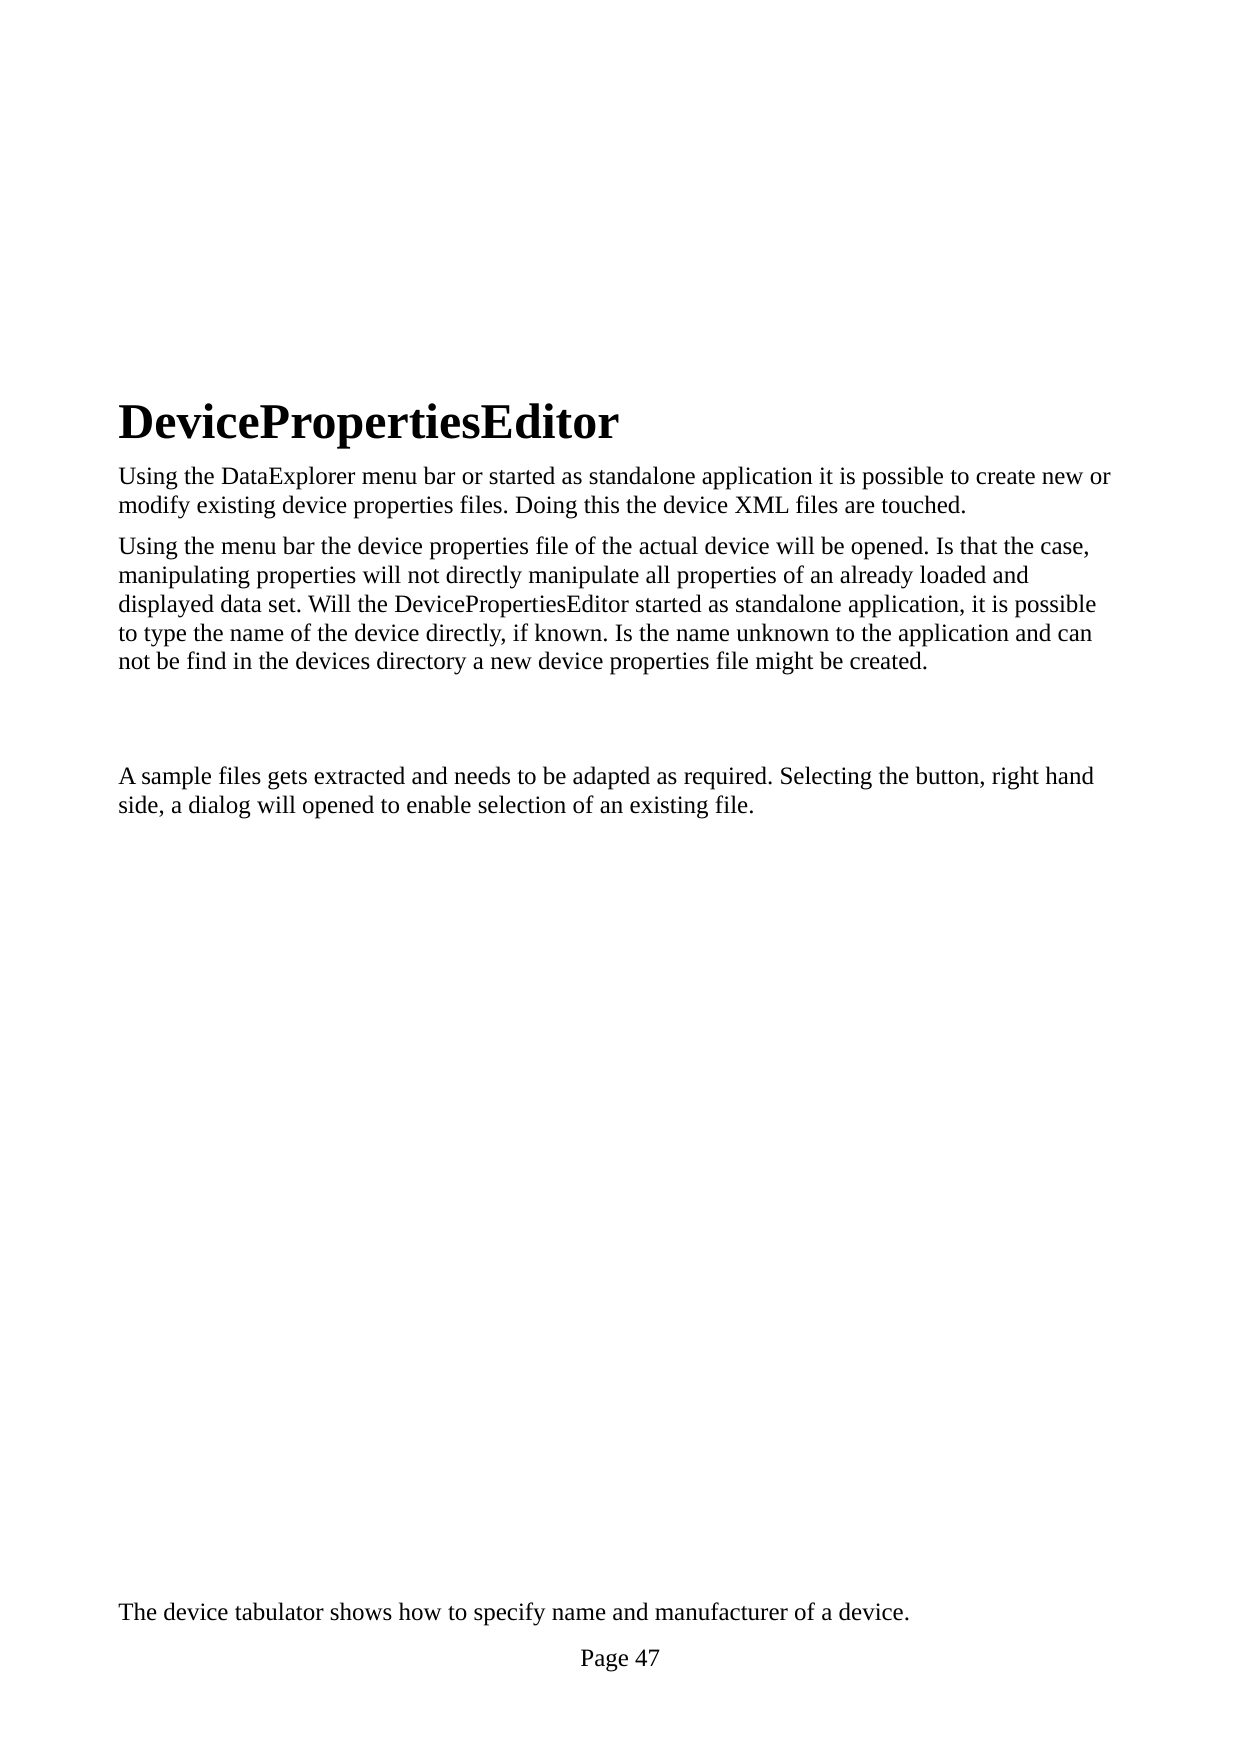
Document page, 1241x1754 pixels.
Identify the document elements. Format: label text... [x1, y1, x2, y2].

subtitle DevicePropertiesEditor [118, 75, 1122, 449]
text The device tabulator shows how to specify name and manufacturer of a device. [118, 1597, 1122, 1626]
text Using the menu bar the device properties file of the actual device will be opened. Is that the case, manipulating properties will not directly manipulate all properties of an already loaded and displayed data set. Will the DevicePropertiesEditor started as standalone application, it is possible to type the name of the device directly, if known. Is the name unknown to the application and can not be find in the devices directory a new device properties file might be created. A sample files gets extracted and needs to be adapted as required. Selecting the button, right hand side, a dialog will opened to enable selection of an existing file. [118, 531, 1122, 819]
text Using the DataExplorer menu bar or started as standalone application it is possible to create new or modify existing device properties files. Doing this the device XML files are touched. [118, 461, 1122, 519]
